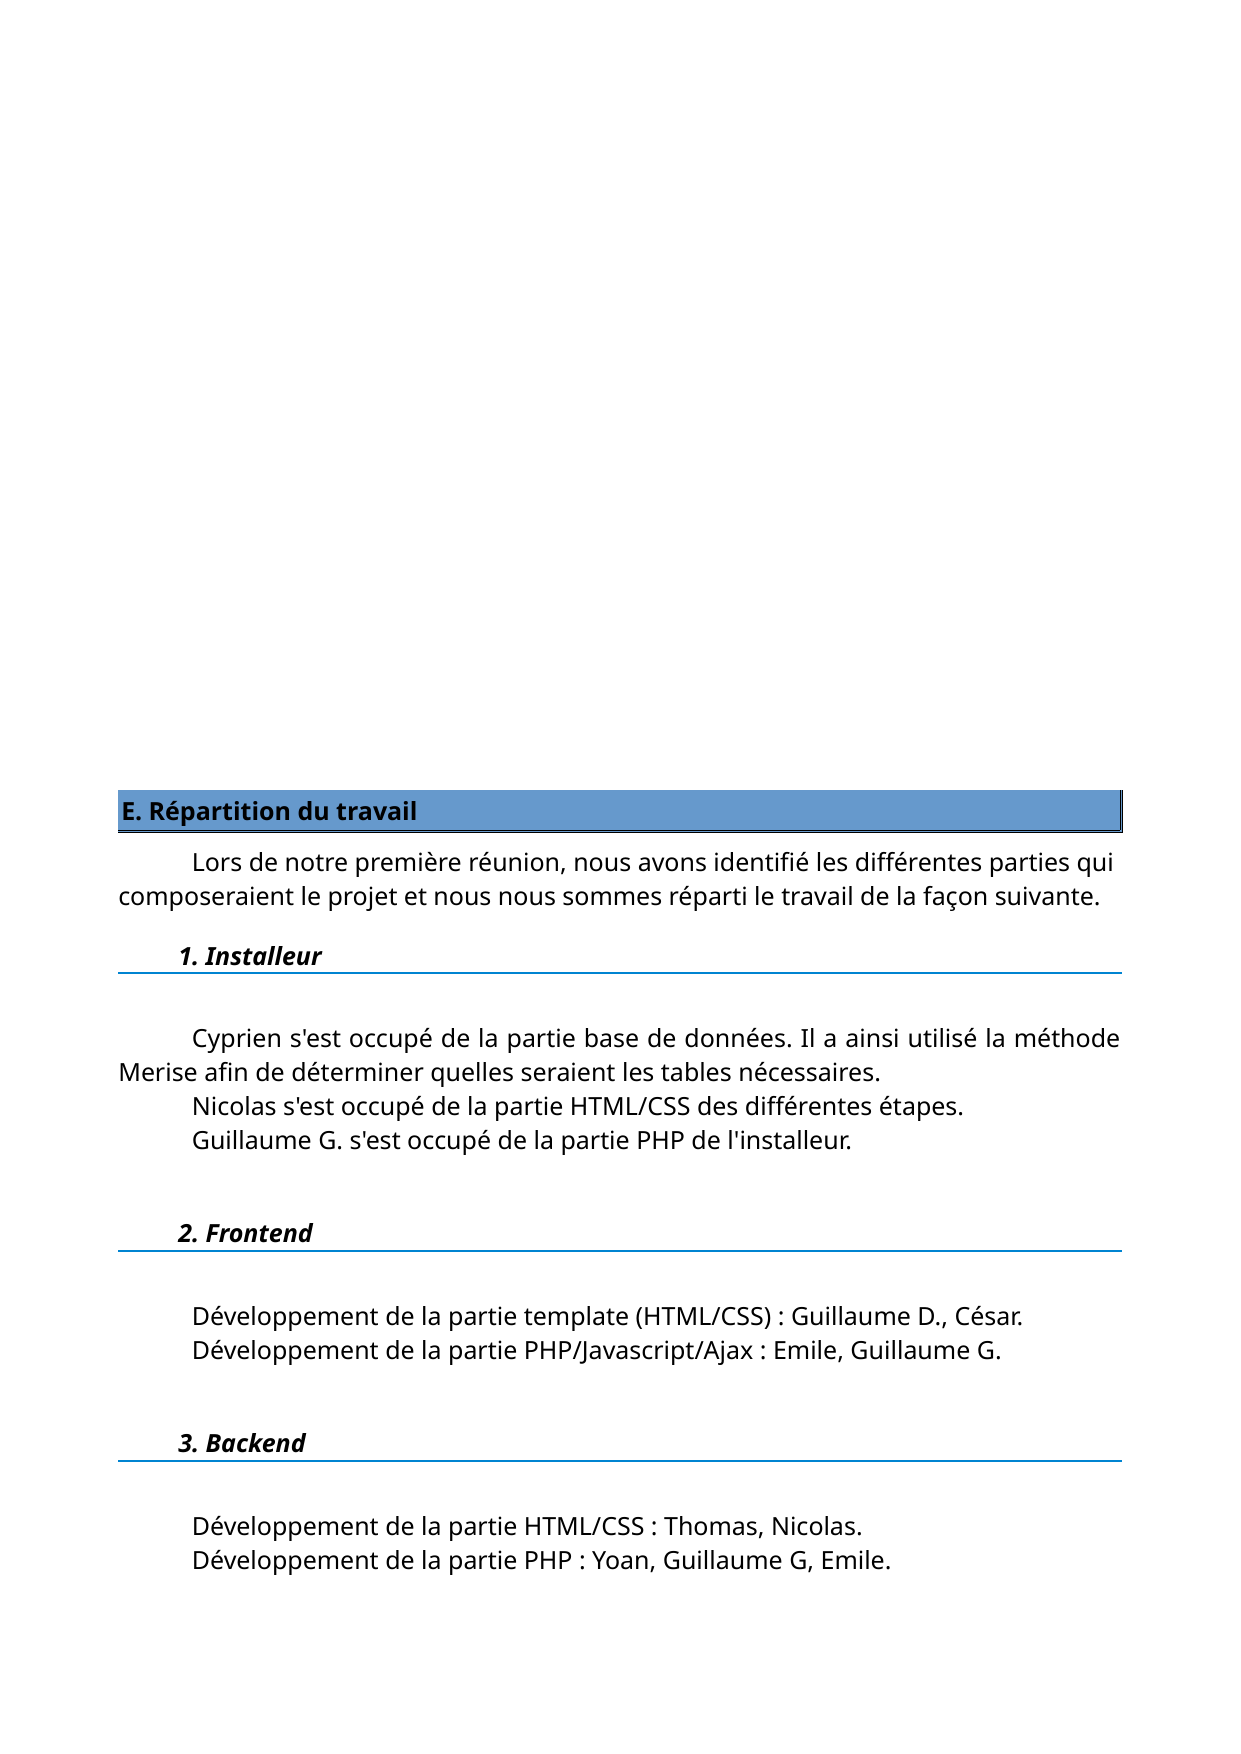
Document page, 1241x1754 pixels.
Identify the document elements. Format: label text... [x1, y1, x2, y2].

subtitle 3. Backend [118, 1426, 1122, 1460]
text Nicolas s'est occupé de la partie HTML/CSS des différentes étapes. [118, 1089, 1122, 1123]
text Développement de la partie PHP : Yoan, Guillaume G, Emile. [118, 1543, 1122, 1577]
text Guillaume G. s'est occupé de la partie PHP de l'installeur. [118, 1123, 1122, 1157]
text Lors de notre première réunion, nous avons identifié les différentes parties qui composeraient le projet et nous nous sommes réparti le travail de la façon suivante. [118, 845, 1122, 913]
text Développement de la partie PHP/Javascript/Ajax : Emile, Guillaume G. [118, 1333, 1122, 1367]
subtitle 2. Frontend [118, 1216, 1122, 1250]
text Développement de la partie HTML/CSS : Thomas, Nicolas. [118, 1509, 1122, 1543]
subtitle E. Répartition du travail [118, 790, 1122, 832]
text Cyprien s'est occupé de la partie base de données. Il a ainsi utilisé la méthode Merise afin de déterminer quelles seraient les tables nécessaires. [118, 1021, 1122, 1089]
text Développement de la partie template (HTML/CSS) : Guillaume D., César. [118, 1299, 1122, 1333]
subtitle 1. Installeur [118, 938, 1122, 972]
